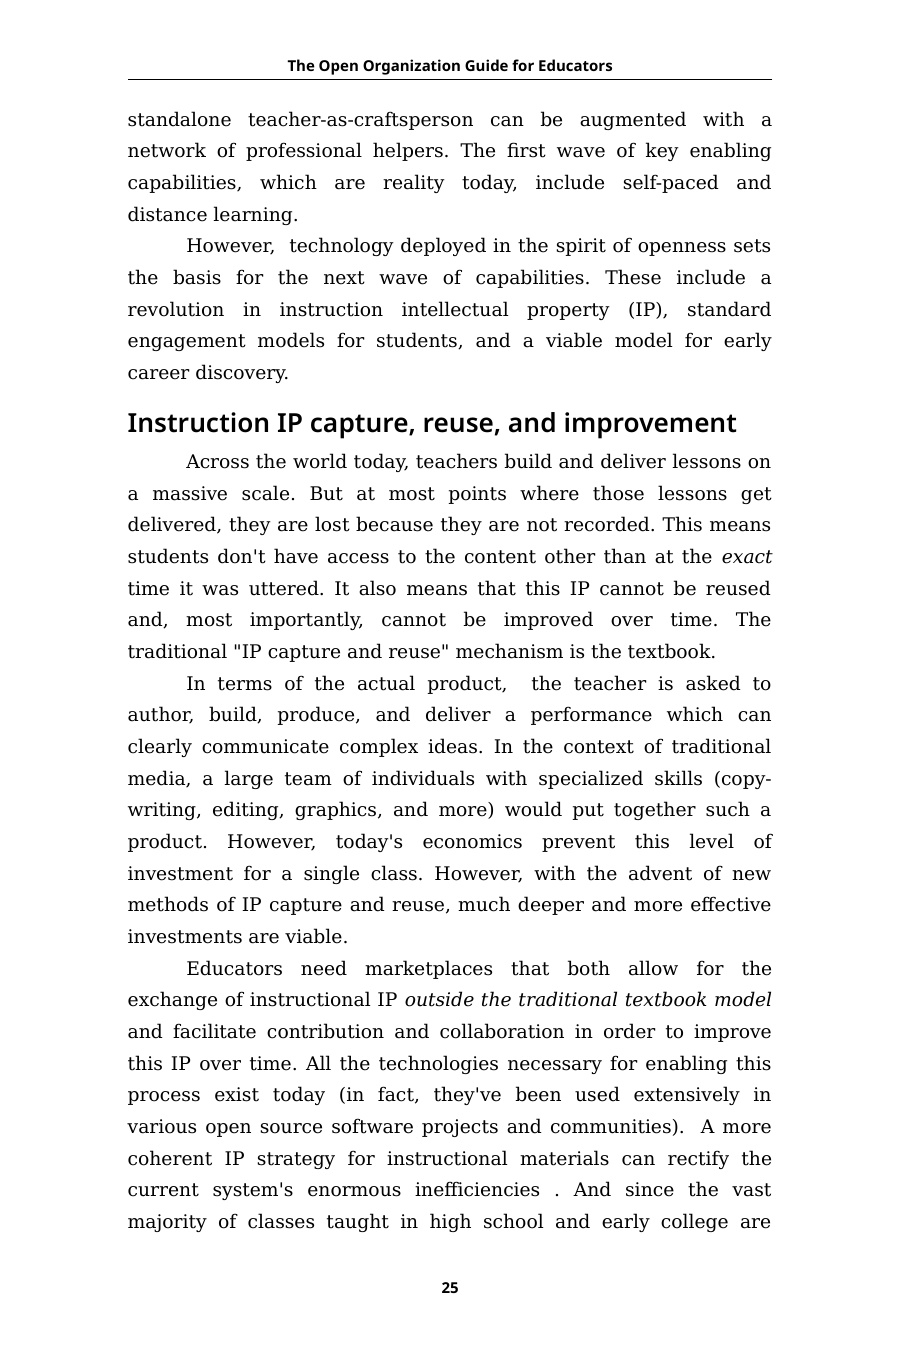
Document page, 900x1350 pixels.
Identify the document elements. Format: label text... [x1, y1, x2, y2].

text Across the world today, teachers build and deliver lessons on a massive scale. But at most points where those lessons get delivered, they are lost because they are not recorded. This means students don't have access to the content other than at the exact time it was uttered. It also means that this IP cannot be reused and, most importantly, cannot be improved over time. The traditional "IP capture and reuse" mechanism is the textbook. [127, 451, 772, 663]
text standalone teacher-as-craftsperson can be augmented with a network of professional helpers. The first wave of key enabling capabilities, which are reality today, include self-paced and distance learning. [127, 109, 772, 226]
subtitle Instruction IP capture, reuse, and improvement [127, 408, 772, 439]
text However, technology deployed in the spirit of openness sets the basis for the next wave of capabilities. These include a revolution in instruction intellectual property (IP), standard engagement models for students, and a viable model for early career discovery. [127, 235, 772, 384]
text In terms of the actual product, the teacher is asked to author, build, produce, and deliver a performance which can clearly communicate complex ideas. In the context of traditional media, a large team of individuals with specialized skills (copy-writing, editing, graphics, and more) would put together such a product. However, today's economics prevent this level of investment for a single class. However, with the advent of new methods of IP capture and reuse, much deeper and more effective investments are viable. [127, 673, 772, 948]
text Educators need marketplaces that both allow for the exchange of instructional IP outside the traditional textbook model and facilitate contribution and collaboration in order to improve this IP over time. All the technologies necessary for enabling this process exist today (in fact, they've been used extensively in various open source software projects and communities). A more coherent IP strategy for instructional materials can rectify the current system's enormous inefficiencies . And since the vast majority of classes taught in high school and early college are [127, 958, 772, 1233]
